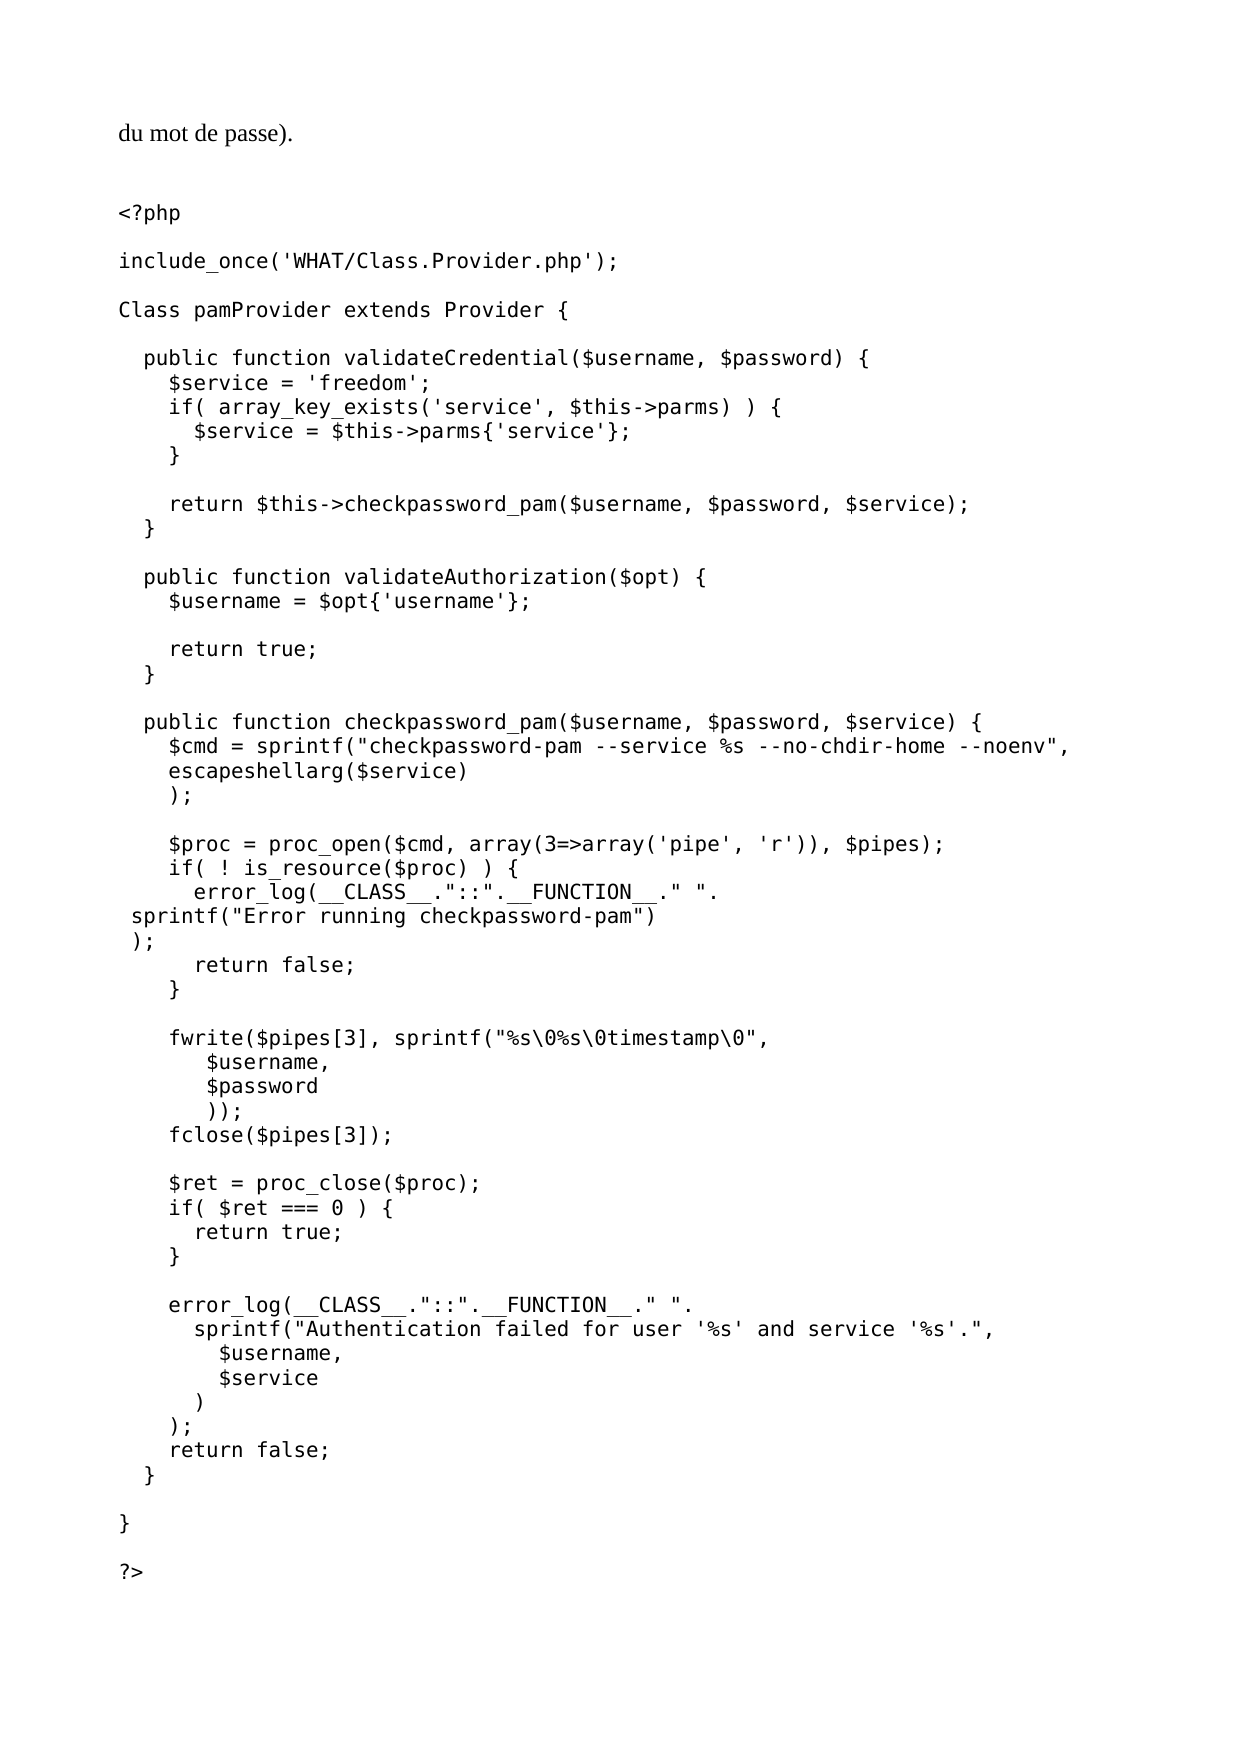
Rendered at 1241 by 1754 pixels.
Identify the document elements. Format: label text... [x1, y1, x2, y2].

text du mot de passe). [118, 118, 1122, 147]
text <?php include_once('WHAT/Class.Provider.php'); Class pamProvider extends Provider { public function validateCredential($username, $password) { $service = 'freedom'; if( array_key_exists('service', $this->parms) ) { $service = $this->parms{'service'}; } return $this->checkpassword_pam($username, $password, $service); } public function validateAuthorization($opt) { $username = $opt{'username'}; return true; } public function checkpassword_pam($username, $password, $service) { $cmd = sprintf("checkpassword-pam --service %s --no-chdir-home --noenv", escapeshellarg($service) ); $proc = proc_open($cmd, array(3=>array('pipe', 'r')), $pipes); if( ! is_resource($proc) ) { error_log(__CLASS__."::".__FUNCTION__." ". sprintf("Error running checkpassword-pam") ); return false; } fwrite($pipes[3], sprintf("%s\0%s\0timestamp\0", $username, $password )); fclose($pipes[3]); $ret = proc_close($proc); if( $ret === 0 ) { return true; } error_log(__CLASS__."::".__FUNCTION__." ". sprintf("Authentication failed for user '%s' and service '%s'.", $username, $service ) ); return false; } } ?> [118, 201, 1122, 1608]
